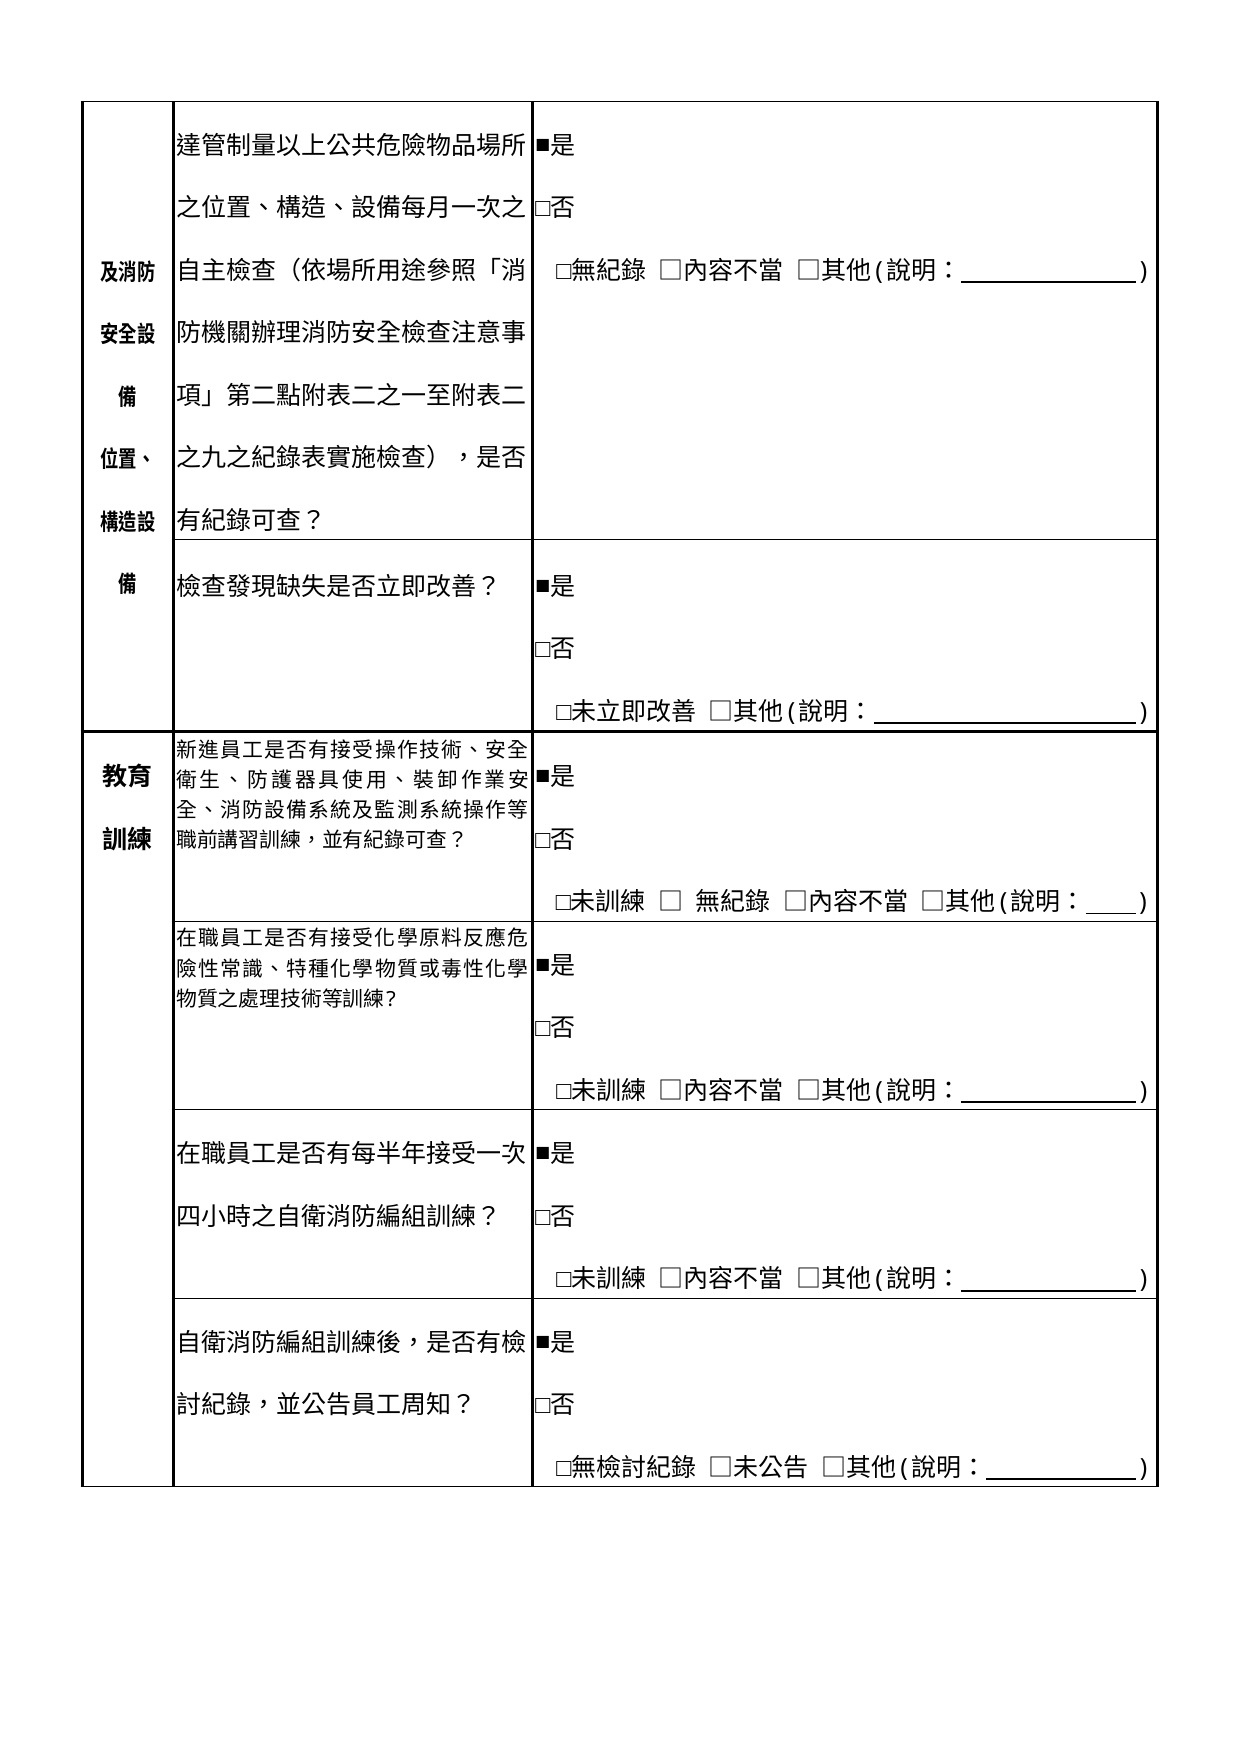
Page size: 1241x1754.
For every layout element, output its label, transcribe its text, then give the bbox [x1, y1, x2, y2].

table_cell ■是 □否 □未立即改善 □其他(說明： ) [534, 540, 1156, 730]
table_cell ■是 □否 □未訓練 □內容不當 □其他(說明： ) [534, 1110, 1156, 1298]
table_cell ■是 □否 □未訓練 □內容不當 □其他(說明： ) [534, 922, 1156, 1109]
table_cell 教育訓練 [84, 733, 172, 1486]
table_cell 及消防安全設備 位置、構造設備 [84, 102, 172, 730]
table_cell 自衛消防編組訓練後，是否有檢討紀錄，並公告員工周知？ [175, 1299, 531, 1486]
table_cell ■是 □否 □無檢討紀錄 □未公告 □其他(說明： ) [534, 1299, 1156, 1486]
table_cell ■是 □否 □未訓練 □ 無紀錄 □內容不當 □其他(說明： ) [534, 733, 1156, 921]
table_cell 檢查發現缺失是否立即改善？ [175, 540, 531, 730]
table_cell 在職員工是否有接受化學原料反應危險性常識、特種化學物質或毒性化學物質之處理技術等訓練? [175, 922, 531, 1109]
table_cell ■是 □否 □無紀錄 □內容不當 □其他(說明： ) [534, 102, 1156, 539]
table_cell 在職員工是否有每半年接受一次四小時之自衛消防編組訓練？ [175, 1110, 531, 1298]
table_cell 達管制量以上公共危險物品場所之位置、構造、設備每月一次之自主檢查（依場所用途參照「消防機關辦理消防安全檢查注意事項」第二點附表二之一至附表二之九之紀錄表實施檢查），是否有紀錄可查？ [175, 102, 531, 539]
table_cell 新進員工是否有接受操作技術、安全衛生、防護器具使用、裝卸作業安全、消防設備系統及監測系統操作等職前講習訓練，並有紀錄可查？ [175, 733, 531, 921]
